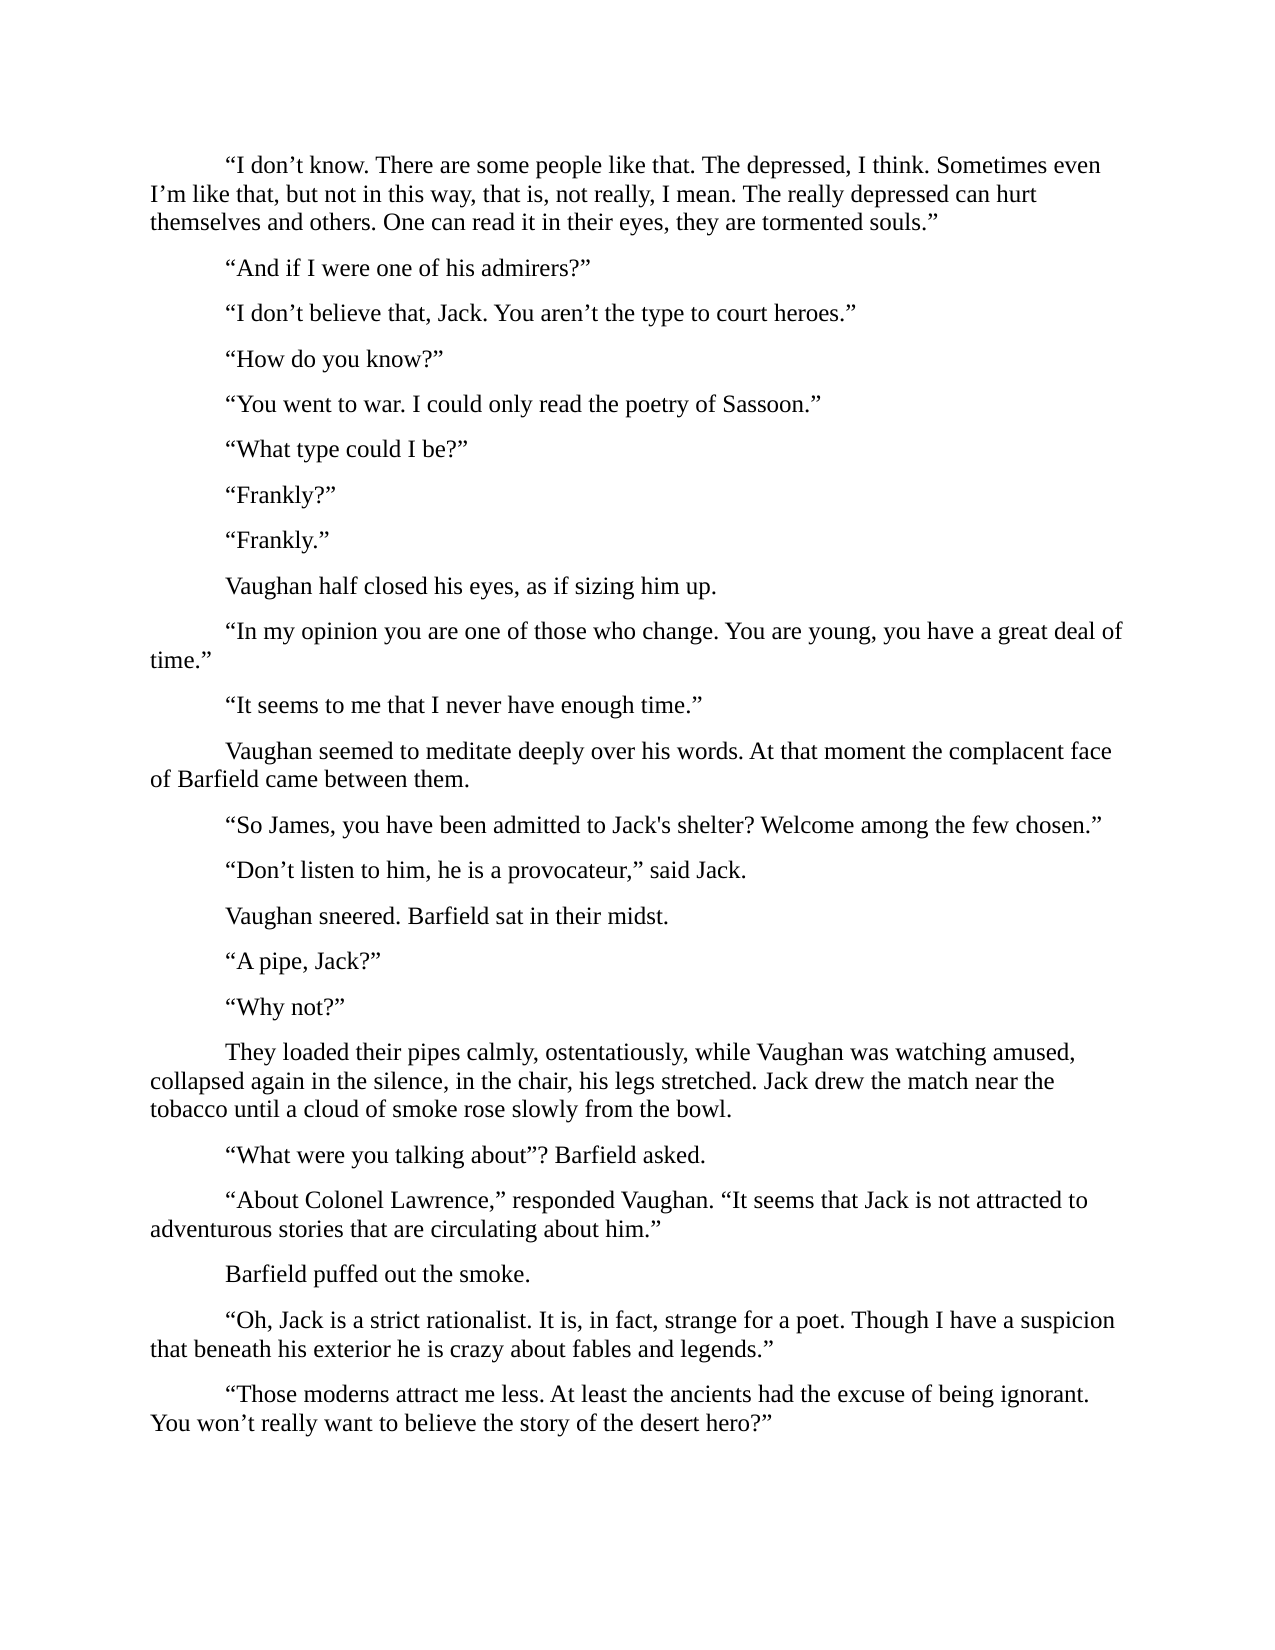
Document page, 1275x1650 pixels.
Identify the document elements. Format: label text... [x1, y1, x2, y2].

text “I don’t believe that, Jack. You aren’t the type to court heroes.” [150, 298, 1125, 327]
text “What type could I be?” [150, 434, 1125, 463]
text “In my opinion you are one of those who change. You are young, you have a great deal of time.” [150, 616, 1125, 674]
text “I don’t know. There are some people like that. The depressed, I think. Sometimes even I’m like that, but not in this way, that is, not really, I mean. The really depressed can hurt themselves and others. One can read it in their eyes, they are tormented souls.” [150, 150, 1125, 236]
text “Those moderns attract me less. At least the ancients had the excuse of being ignorant. You won’t really want to believe the story of the desert hero?” [150, 1379, 1125, 1437]
text “Oh, Jack is a strict rationalist. It is, in fact, strange for a poet. Though I have a suspicion that beneath his exterior he is crazy about fables and legends.” [150, 1305, 1125, 1362]
text Vaughan seemed to meditate deeply over his words. At that moment the complacent face of Barfield came between them. [150, 736, 1125, 793]
text “What were you talking about”? Barfield asked. [150, 1140, 1125, 1169]
text “Don’t listen to him, he is a provocateur,” said Jack. [150, 855, 1125, 884]
text “So James, you have been admitted to Jack's shelter? Welcome among the few chosen.” [150, 810, 1125, 839]
text “A pipe, Jack?” [150, 946, 1125, 975]
text They loaded their pipes calmly, ostentatiously, while Vaughan was watching amused, collapsed again in the silence, in the chair, his legs stretched. Jack drew the match near the tobacco until a cloud of smoke rose slowly from the bowl. [150, 1037, 1125, 1123]
text “Frankly.” [150, 525, 1125, 554]
text “How do you know?” [150, 344, 1125, 372]
text “And if I were one of his admirers?” [150, 253, 1125, 282]
text Vaughan half closed his eyes, as if sizing him up. [150, 571, 1125, 599]
text “You went to war. I could only read the poetry of Sassoon.” [150, 389, 1125, 418]
text “Why not?” [150, 992, 1125, 1020]
text “About Colonel Lawrence,” responded Vaughan. “It seems that Jack is not attracted to adventurous stories that are circulating about him.” [150, 1185, 1125, 1243]
text “Frankly?” [150, 480, 1125, 509]
text Vaughan sneered. Barfield sat in their midst. [150, 901, 1125, 929]
text Barfield puffed out the smoke. [150, 1259, 1125, 1288]
text “It seems to me that I never have enough time.” [150, 690, 1125, 719]
